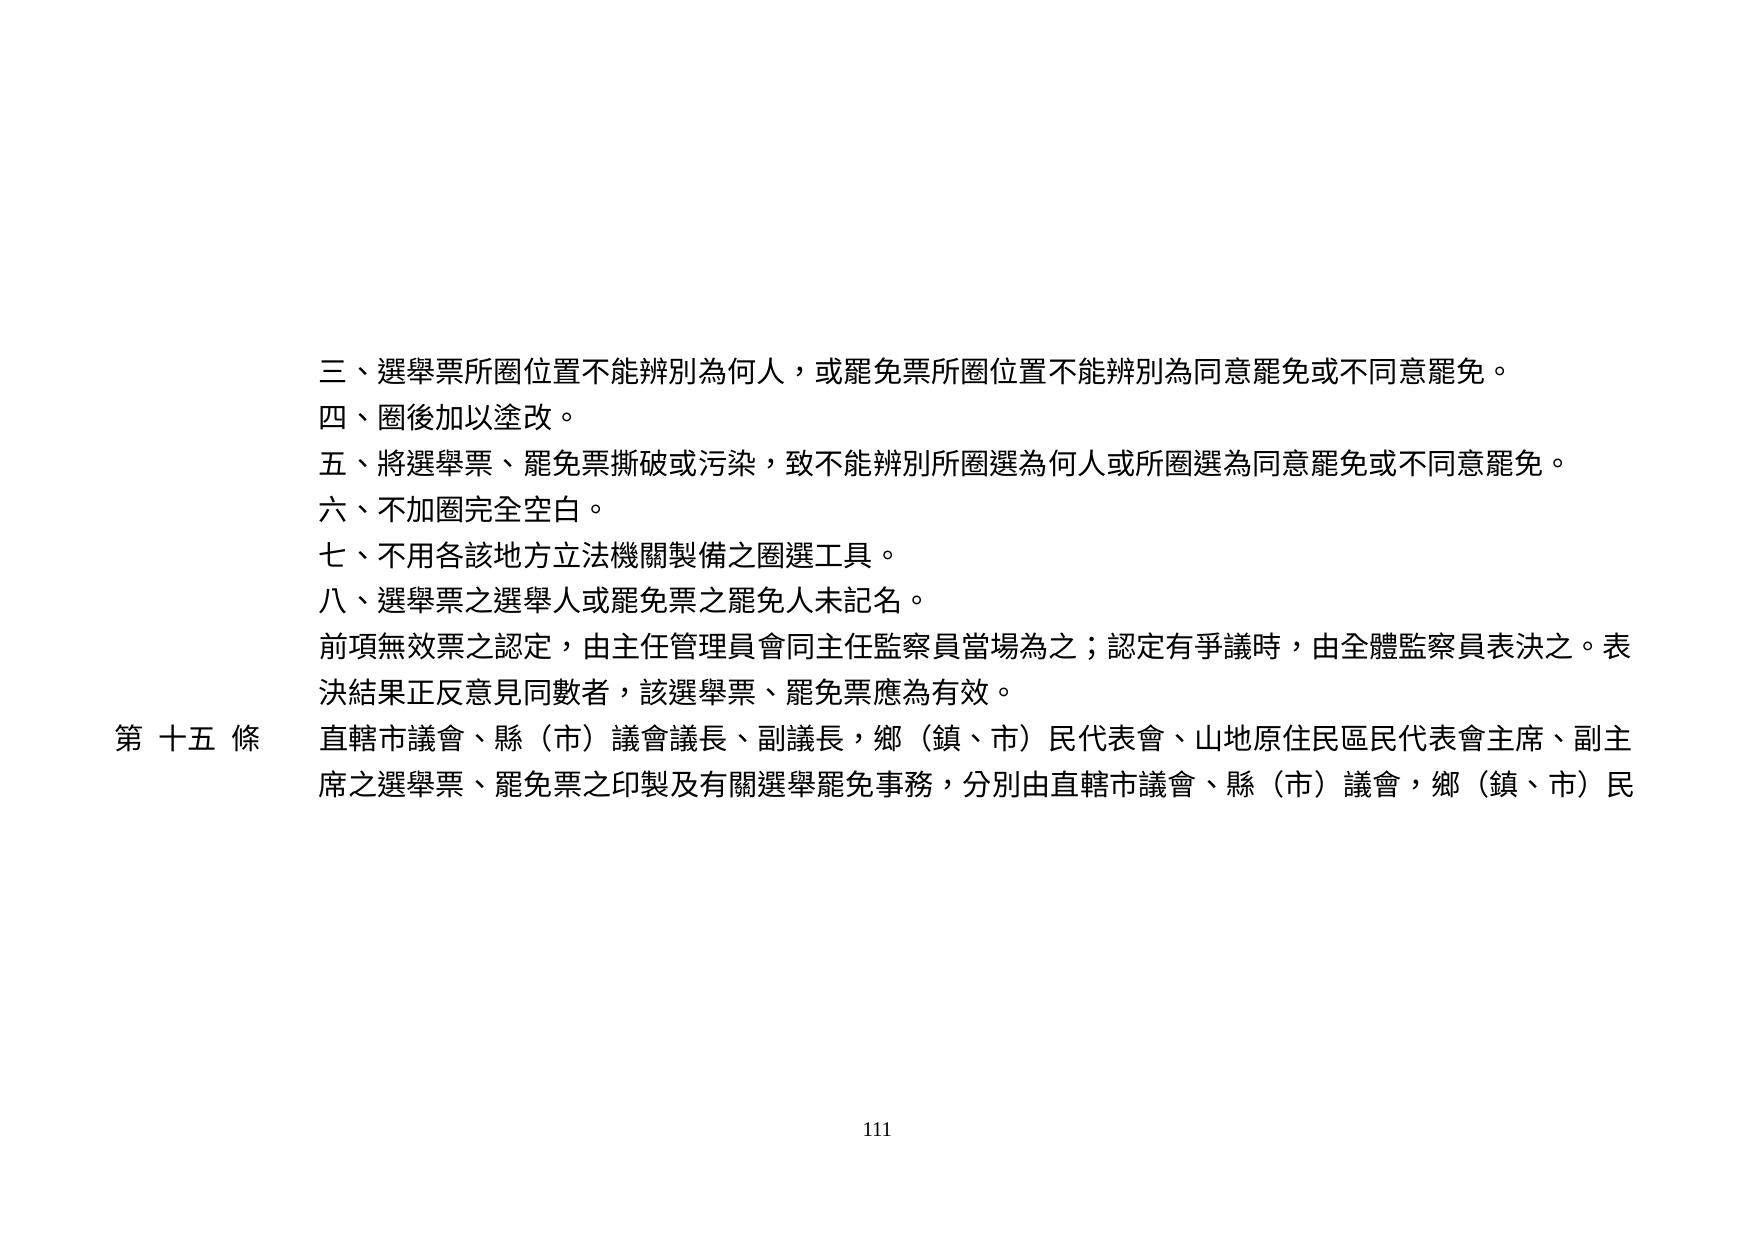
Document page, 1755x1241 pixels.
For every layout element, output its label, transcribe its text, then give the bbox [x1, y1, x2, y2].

text 七、不用各該地方立法機關製備之圈選工具。 [114, 529, 1636, 575]
text 四、圈後加以塗改。 [114, 392, 1636, 438]
text 八、選舉票之選舉人或罷免票之罷免人未記名。 [114, 575, 1636, 621]
text 第 十五 條 直轄市議會、縣（市）議會議長、副議長，鄉（鎮、市）民代表會、山地原住民區民代表會主席、副主席之選舉票、罷免票之印製及有關選舉罷免事務，分別由直轄市議會、縣（市）議會，鄉（鎮、市）民 [114, 713, 1636, 804]
text 三、選舉票所圈位置不能辨別為何人，或罷免票所圈位置不能辨別為同意罷免或不同意罷免。 [114, 346, 1636, 392]
text 六、不加圈完全空白。 [114, 483, 1636, 529]
text 五、將選舉票、罷免票撕破或污染，致不能辨別所圈選為何人或所圈選為同意罷免或不同意罷免。 [114, 438, 1636, 483]
text 前項無效票之認定，由主任管理員會同主任監察員當場為之；認定有爭議時，由全體監察員表決之。表決結果正反意見同數者，該選舉票、罷免票應為有效。 [114, 621, 1636, 713]
